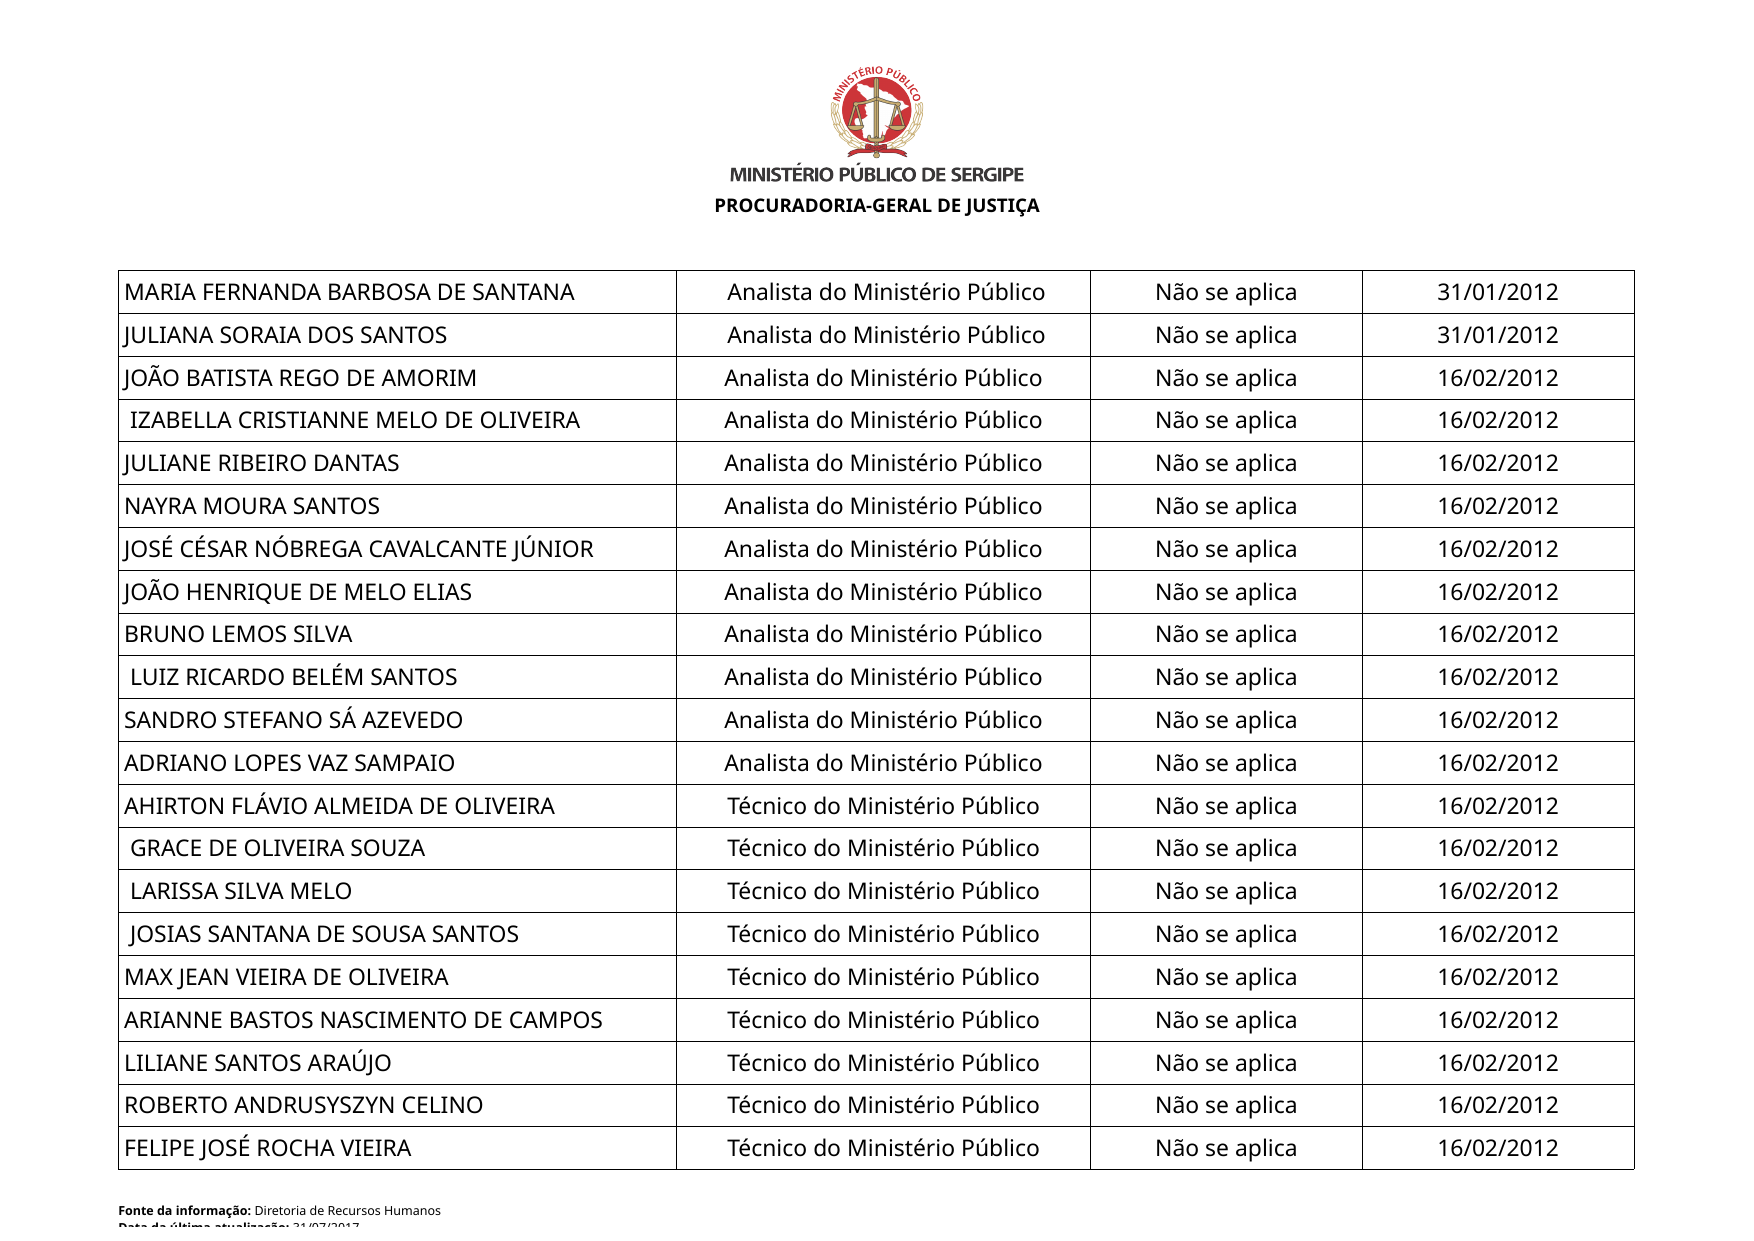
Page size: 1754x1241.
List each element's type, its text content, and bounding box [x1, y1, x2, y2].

table_cell Não se aplica [1091, 1042, 1362, 1083]
table_cell BRUNO LEMOS SILVA [119, 614, 676, 655]
table_cell Técnico do Ministério Público [677, 913, 1090, 955]
table_cell Não se aplica [1091, 1085, 1362, 1126]
table_cell Analista do Ministério Público [677, 656, 1090, 698]
table_cell Não se aplica [1091, 1127, 1362, 1169]
table_cell Não se aplica [1091, 485, 1362, 527]
table_cell Técnico do Ministério Público [677, 785, 1090, 827]
table_cell JULIANE RIBEIRO DANTAS [119, 442, 676, 484]
table_cell 16/02/2012 [1363, 656, 1634, 698]
table_cell Analista do Ministério Público [677, 271, 1090, 313]
table_cell 16/02/2012 [1363, 528, 1634, 570]
table_cell JULIANA SORAIA DOS SANTOS [119, 314, 676, 356]
table_cell 16/02/2012 [1363, 742, 1634, 784]
table_cell 16/02/2012 [1363, 785, 1634, 827]
table_cell IZABELLA CRISTIANNE MELO DE OLIVEIRA [119, 400, 676, 441]
table_cell Analista do Ministério Público [677, 442, 1090, 484]
table_cell Não se aplica [1091, 400, 1362, 441]
table_cell NAYRA MOURA SANTOS [119, 485, 676, 527]
table_cell Não se aplica [1091, 271, 1362, 313]
table_cell LARISSA SILVA MELO [119, 870, 676, 912]
table_cell Não se aplica [1091, 999, 1362, 1041]
table_cell SANDRO STEFANO SÁ AZEVEDO [119, 699, 676, 741]
table_cell Não se aplica [1091, 828, 1362, 869]
table_cell JOÃO HENRIQUE DE MELO ELIAS [119, 571, 676, 612]
table_cell Não se aplica [1091, 614, 1362, 655]
table_cell Não se aplica [1091, 357, 1362, 398]
table_cell Analista do Ministério Público [677, 485, 1090, 527]
table_cell 16/02/2012 [1363, 400, 1634, 441]
table_cell 16/02/2012 [1363, 828, 1634, 869]
table_cell Não se aplica [1091, 913, 1362, 955]
table_cell Técnico do Ministério Público [677, 870, 1090, 912]
table_cell 16/02/2012 [1363, 1127, 1634, 1169]
table_cell 16/02/2012 [1363, 442, 1634, 484]
table_cell LUIZ RICARDO BELÉM SANTOS [119, 656, 676, 698]
table_cell Analista do Ministério Público [677, 400, 1090, 441]
table_cell GRACE DE OLIVEIRA SOUZA [119, 828, 676, 869]
table_cell JOSÉ CÉSAR NÓBREGA CAVALCANTE JÚNIOR [119, 528, 676, 570]
table_cell Não se aplica [1091, 870, 1362, 912]
table_cell ADRIANO LOPES VAZ SAMPAIO [119, 742, 676, 784]
table_cell ROBERTO ANDRUSYSZYN CELINO [119, 1085, 676, 1126]
table_cell Analista do Ministério Público [677, 571, 1090, 612]
table_cell Analista do Ministério Público [677, 699, 1090, 741]
table_cell 16/02/2012 [1363, 1042, 1634, 1083]
table_cell 16/02/2012 [1363, 956, 1634, 998]
table_cell Técnico do Ministério Público [677, 1085, 1090, 1126]
table_cell Não se aplica [1091, 571, 1362, 612]
table_cell ARIANNE BASTOS NASCIMENTO DE CAMPOS [119, 999, 676, 1041]
table_cell LILIANE SANTOS ARAÚJO [119, 1042, 676, 1083]
picture [730, 66, 1024, 185]
table_cell Não se aplica [1091, 442, 1362, 484]
table_cell JOÃO BATISTA REGO DE AMORIM [119, 357, 676, 398]
table_cell Analista do Ministério Público [677, 614, 1090, 655]
table_cell Não se aplica [1091, 656, 1362, 698]
table_cell 16/02/2012 [1363, 999, 1634, 1041]
table_cell Técnico do Ministério Público [677, 828, 1090, 869]
table_cell MAX JEAN VIEIRA DE OLIVEIRA [119, 956, 676, 998]
table_cell Técnico do Ministério Público [677, 999, 1090, 1041]
table_cell Não se aplica [1091, 699, 1362, 741]
table_cell Analista do Ministério Público [677, 314, 1090, 356]
table_cell FELIPE JOSÉ ROCHA VIEIRA [119, 1127, 676, 1169]
table_cell 16/02/2012 [1363, 913, 1634, 955]
table_cell 31/01/2012 [1363, 271, 1634, 313]
table_cell 16/02/2012 [1363, 870, 1634, 912]
table_cell Não se aplica [1091, 314, 1362, 356]
table_cell Técnico do Ministério Público [677, 1127, 1090, 1169]
table_cell 16/02/2012 [1363, 571, 1634, 612]
table_cell 16/02/2012 [1363, 485, 1634, 527]
table_cell Analista do Ministério Público [677, 742, 1090, 784]
table_cell Não se aplica [1091, 528, 1362, 570]
table_cell MARIA FERNANDA BARBOSA DE SANTANA [119, 271, 676, 313]
table_cell Não se aplica [1091, 742, 1362, 784]
table_cell 16/02/2012 [1363, 1085, 1634, 1126]
table_cell 16/02/2012 [1363, 614, 1634, 655]
table_cell Analista do Ministério Público [677, 357, 1090, 398]
table_cell AHIRTON FLÁVIO ALMEIDA DE OLIVEIRA [119, 785, 676, 827]
table_cell Analista do Ministério Público [677, 528, 1090, 570]
table_cell Não se aplica [1091, 785, 1362, 827]
table_cell 31/01/2012 [1363, 314, 1634, 356]
table_cell Não se aplica [1091, 956, 1362, 998]
table_cell 16/02/2012 [1363, 699, 1634, 741]
table_cell 16/02/2012 [1363, 357, 1634, 398]
table_cell JOSIAS SANTANA DE SOUSA SANTOS [119, 913, 676, 955]
table_cell Técnico do Ministério Público [677, 956, 1090, 998]
table_cell Técnico do Ministério Público [677, 1042, 1090, 1083]
